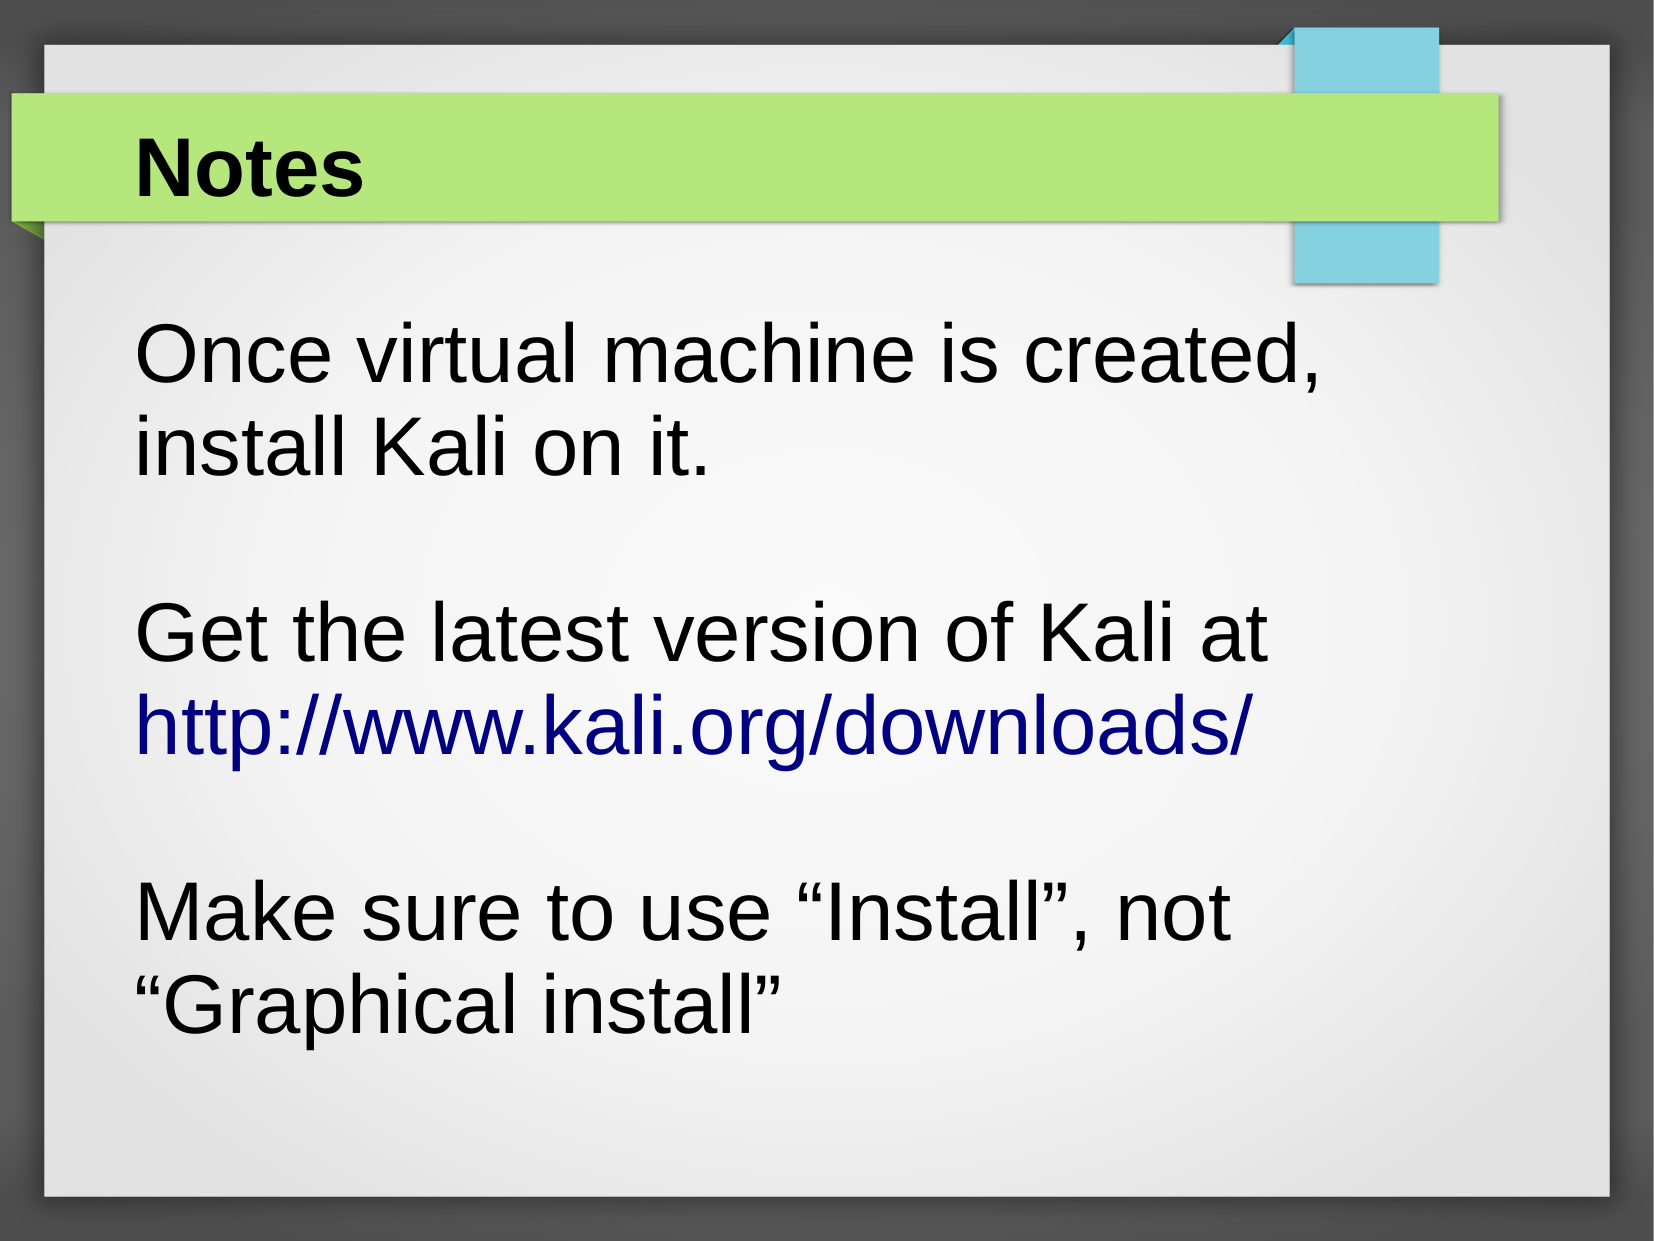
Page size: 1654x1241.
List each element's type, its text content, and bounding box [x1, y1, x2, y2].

picture [0, 0, 1654, 1241]
text_box Notes Once virtual machine is created, install Kali on it. Get the latest version of Kali at http://www.kali.org/downloads/ Make sure to use “Install”, not “Graphical install” [120, 114, 1340, 1060]
